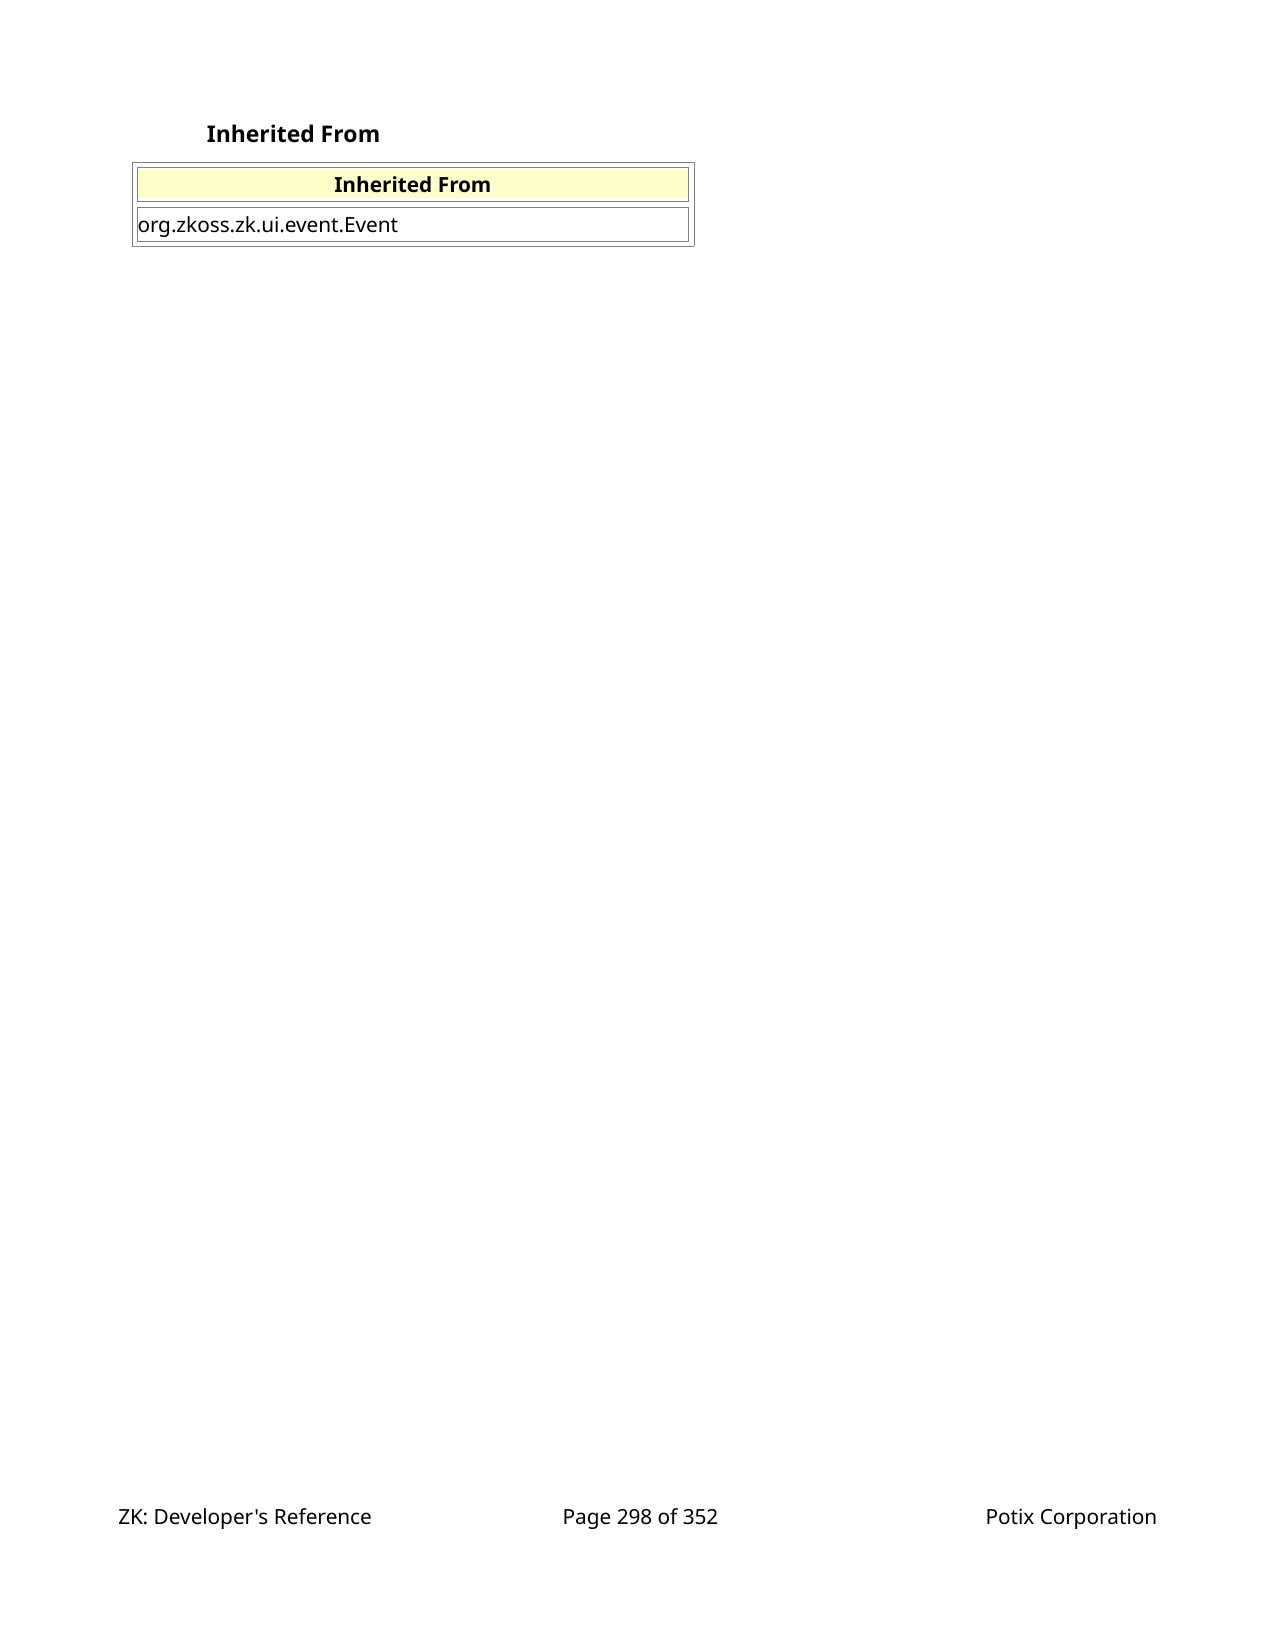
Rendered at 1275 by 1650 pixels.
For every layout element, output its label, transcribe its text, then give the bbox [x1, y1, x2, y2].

table_cell org.zkoss.zk.ui.event.Event [134, 201, 691, 241]
table_header Inherited From [134, 163, 691, 201]
subtitle Inherited From [207, 118, 1157, 149]
